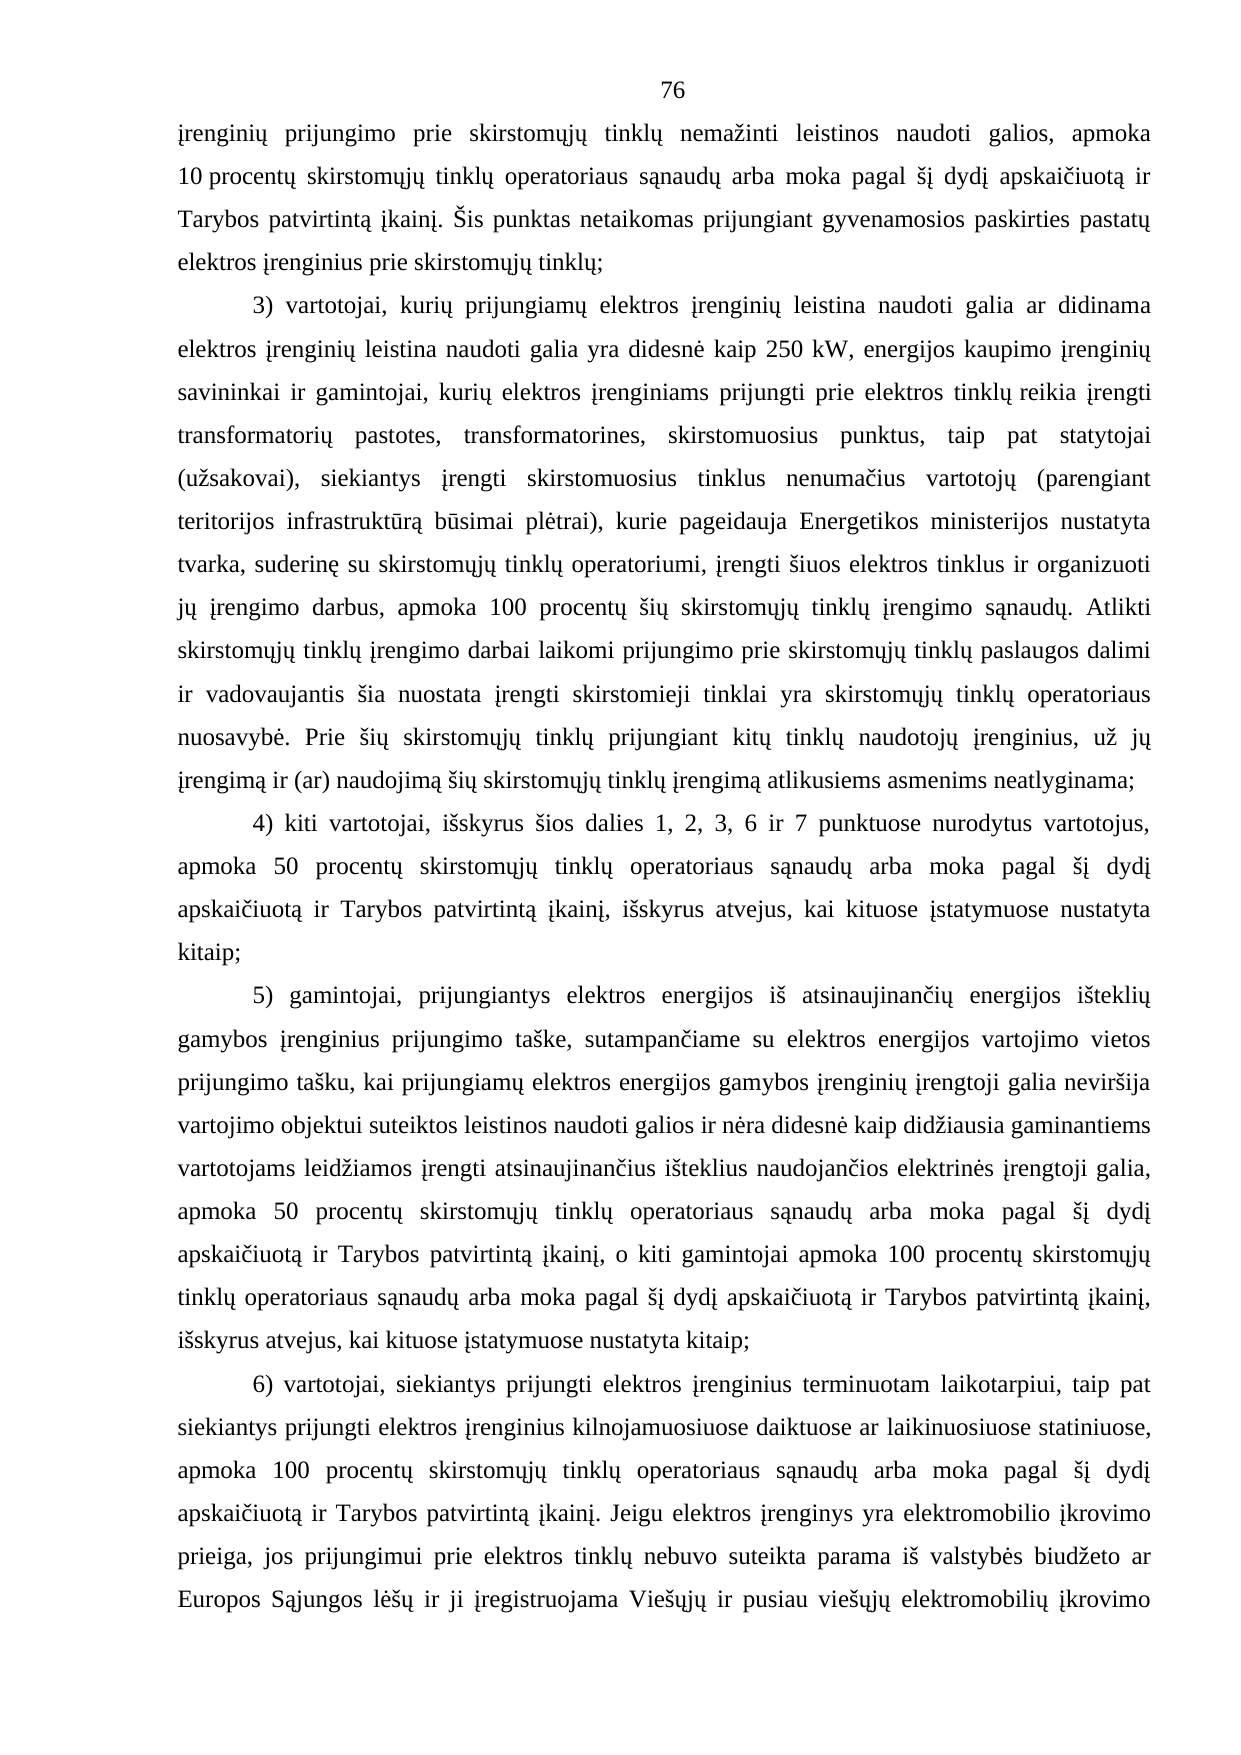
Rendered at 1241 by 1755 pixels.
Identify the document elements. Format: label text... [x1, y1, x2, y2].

text 4) kiti vartotojai, išskyrus šios dalies 1, 2, 3, 6 ir 7 punktuose nurodytus vartotojus, apmoka 50 procentų skirstomųjų tinklų operatoriaus sąnaudų arba moka pagal šį dydį apskaičiuotą ir Tarybos patvirtintą įkainį, išskyrus atvejus, kai kituose įstatymuose nustatyta kitaip; [177, 808, 1152, 966]
text 3) vartotojai, kurių prijungiamų elektros įrenginių leistina naudoti galia ar didinama elektros įrenginių leistina naudoti galia yra didesnė kaip 250 kW, energijos kaupimo įrenginių savininkai ir gamintojai, kurių elektros įrenginiams prijungti prie elektros tinklų reikia įrengti transformatorių pastotes, transformatorines, skirstomuosius punktus, taip pat statytojai (užsakovai), siekiantys įrengti skirstomuosius tinklus nenumačius vartotojų (parengiant teritorijos infrastruktūrą būsimai plėtrai), kurie pageidauja Energetikos ministerijos nustatyta tvarka, suderinę su skirstomųjų tinklų operatoriumi, įrengti šiuos elektros tinklus ir organizuoti jų įrengimo darbus, apmoka 100 procentų šių skirstomųjų tinklų įrengimo sąnaudų. Atlikti skirstomųjų tinklų įrengimo darbai laikomi prijungimo prie skirstomųjų tinklų paslaugos dalimi ir vadovaujantis šia nuostata įrengti skirstomieji tinklai yra skirstomųjų tinklų operatoriaus nuosavybė. Prie šių skirstomųjų tinklų prijungiant kitų tinklų naudotojų įrenginius, už jų įrengimą ir (ar) naudojimą šių skirstomųjų tinklų įrengimą atlikusiems asmenims neatlyginama; [177, 291, 1152, 794]
text 5) gamintojai, prijungiantys elektros energijos iš atsinaujinančių energijos išteklių gamybos įrenginius prijungimo taške, sutampančiame su elektros energijos vartojimo vietos prijungimo tašku, kai prijungiamų elektros energijos gamybos įrenginių įrengtoji galia neviršija vartojimo objektui suteiktos leistinos naudoti galios ir nėra didesnė kaip didžiausia gaminantiems vartotojams leidžiamos įrengti atsinaujinančius išteklius naudojančios elektrinės įrengtoji galia, apmoka 50 procentų skirstomųjų tinklų operatoriaus sąnaudų arba moka pagal šį dydį apskaičiuotą ir Tarybos patvirtintą įkainį, o kiti gamintojai apmoka 100 procentų skirstomųjų tinklų operatoriaus sąnaudų arba moka pagal šį dydį apskaičiuotą ir Tarybos patvirtintą įkainį, išskyrus atvejus, kai kituose įstatymuose nustatyta kitaip; [177, 981, 1152, 1354]
text 6) vartotojai, siekiantys prijungti elektros įrenginius terminuotam laikotarpiui, taip pat siekiantys prijungti elektros įrenginius kilnojamuosiuose daiktuose ar laikinuosiuose statiniuose, apmoka 100 procentų skirstomųjų tinklų operatoriaus sąnaudų arba moka pagal šį dydį apskaičiuotą ir Tarybos patvirtintą įkainį. Jeigu elektros įrenginys yra elektromobilio įkrovimo prieiga, jos prijungimui prie elektros tinklų nebuvo suteikta parama iš valstybės biudžeto ar Europos Sąjungos lėšų ir ji įregistruojama Viešųjų ir pusiau viešųjų elektromobilių įkrovimo [177, 1369, 1152, 1613]
text įrenginių prijungimo prie skirstomųjų tinklų nemažinti leistinos naudoti galios, apmoka 10 procentų skirstomųjų tinklų operatoriaus sąnaudų arba moka pagal šį dydį apskaičiuotą ir Tarybos patvirtintą įkainį. Šis punktas netaikomas prijungiant gyvenamosios paskirties pastatų elektros įrenginius prie skirstomųjų tinklų; [177, 118, 1152, 276]
